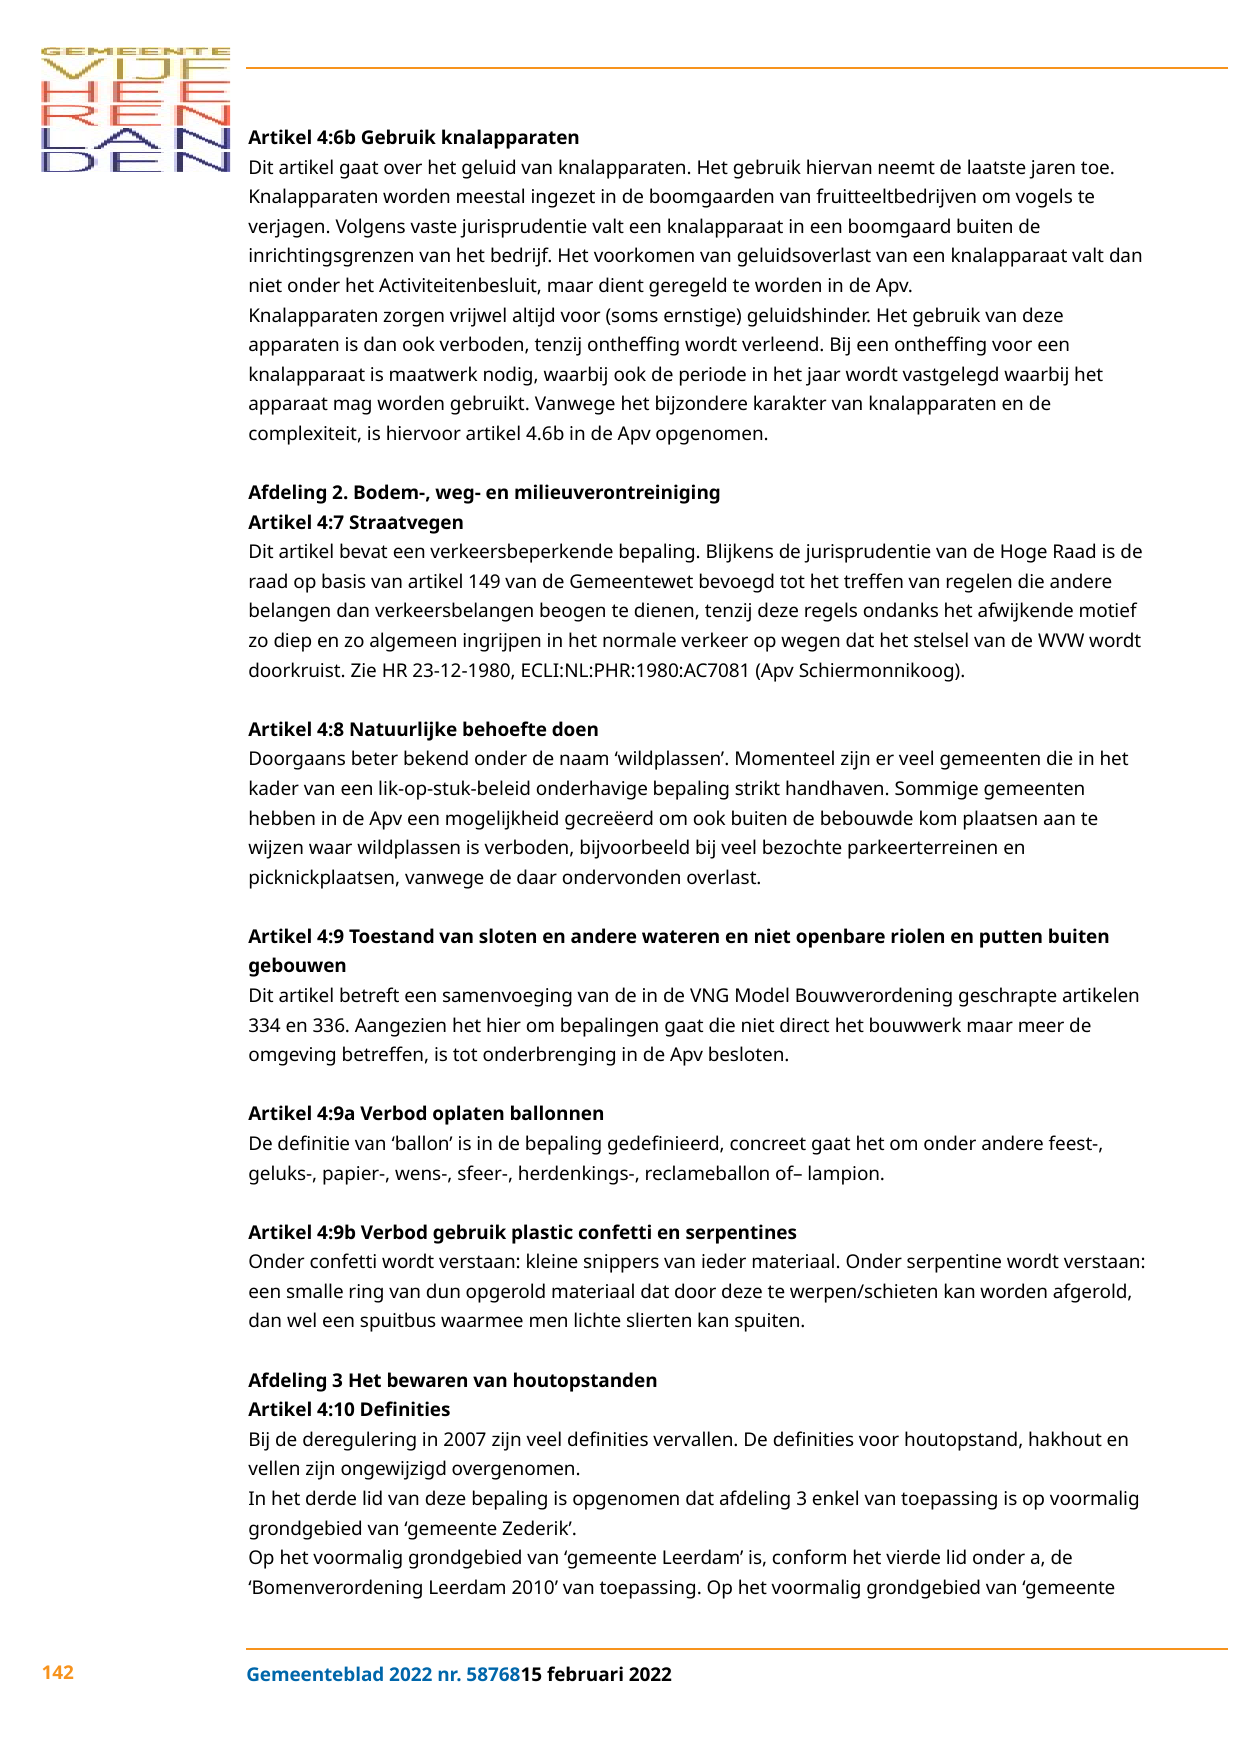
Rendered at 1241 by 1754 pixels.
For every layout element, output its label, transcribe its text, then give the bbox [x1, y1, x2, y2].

text Artikel 4:10 Definities [248, 1396, 1152, 1422]
text Afdeling 2. Bodem-, weg- en milieuverontreiniging [248, 479, 1152, 505]
text Artikel 4:9a Verbod oplaten ballonnen [248, 1101, 1152, 1126]
text Knalapparaten zorgen vrijwel altijd voor (soms ernstige) geluidshinder. Het gebruik van deze apparaten is dan ook verboden, tenzij ontheffing wordt verleend. Bij een ontheffing voor een knalapparaat is maatwerk nodig, waarbij ook de periode in het jaar wordt vastgelegd waarbij het apparaat mag worden gebruikt. Vanwege het bijzondere karakter van knalapparaten en de complexiteit, is hiervoor artikel 4.6b in de Apv opgenomen. [248, 302, 1152, 446]
text Artikel 4:9b Verbod gebruik plastic confetti en serpentines [248, 1219, 1152, 1245]
text Op het voormalig grondgebied van ‘gemeente Leerdam’ is, conform het vierde lid onder a, de ‘Bomenverordening Leerdam 2010’ van toepassing. Op het voormalig grondgebied van ‘gemeente [248, 1544, 1152, 1600]
text Doorgaans beter bekend onder de naam ‘wildplassen’. Momenteel zijn er veel gemeenten die in het kader van een lik-op-stuk-beleid onderhavige bepaling strikt handhaven. Sommige gemeenten hebben in de Apv een mogelijkheid gecreëerd om ook buiten de bebouwde kom plaatsen aan te wijzen waar wildplassen is verboden, bijvoorbeeld bij veel bezochte parkeerterreinen en picknickplaatsen, vanwege de daar ondervonden overlast. [248, 746, 1152, 890]
text Artikel 4:9 Toestand van sloten en andere wateren en niet openbare riolen en putten buiten gebouwen [248, 923, 1152, 978]
text Artikel 4:6b Gebruik knalapparaten [248, 124, 1152, 150]
text Bij de deregulering in 2007 zijn veel definities vervallen. De definities voor houtopstand, hakhout en vellen zijn ongewijzigd overgenomen. [248, 1426, 1152, 1481]
picture [41, 47, 231, 172]
text Afdeling 3 Het bewaren van houtopstanden [248, 1367, 1152, 1393]
text De definitie van ‘ballon’ is in de bepaling gedefinieerd, concreet gaat het om onder andere feest-, geluks-, papier-, wens-, sfeer-, herdenkings-, reclameballon of– lampion. [248, 1130, 1152, 1186]
text Dit artikel bevat een verkeersbeperkende bepaling. Blijkens de jurisprudentie van de Hoge Raad is de raad op basis van artikel 149 van de Gemeentewet bevoegd tot het treffen van regelen die andere belangen dan verkeersbelangen beogen te dienen, tenzij deze regels ondanks het afwijkende motief zo diep en zo algemeen ingrijpen in het normale verkeer op wegen dat het stelsel van de WVW wordt doorkruist. Zie HR 23-12-1980, ECLI:NL:PHR:1980:AC7081 (Apv Schiermonnikoog). [248, 538, 1152, 683]
text Dit artikel gaat over het geluid van knalapparaten. Het gebruik hiervan neemt de laatste jaren toe. [248, 154, 1152, 180]
text In het derde lid van deze bepaling is opgenomen dat afdeling 3 enkel van toepassing is op voormalig grondgebied van ‘gemeente Zederik’. [248, 1485, 1152, 1541]
text Artikel 4:8 Natuurlijke behoefte doen [248, 716, 1152, 742]
text Onder confetti wordt verstaan: kleine snippers van ieder materiaal. Onder serpentine wordt verstaan: een smalle ring van dun opgerold materiaal dat door deze te werpen/schieten kan worden afgerold, dan wel een spuitbus waarmee men lichte slierten kan spuiten. [248, 1248, 1152, 1333]
text Knalapparaten worden meestal ingezet in de boomgaarden van fruitteeltbedrijven om vogels te verjagen. Volgens vaste jurisprudentie valt een knalapparaat in een boomgaard buiten de inrichtingsgrenzen van het bedrijf. Het voorkomen van geluidsoverlast van een knalapparaat valt dan niet onder het Activiteitenbesluit, maar dient geregeld te worden in de Apv. [248, 183, 1152, 298]
text Artikel 4:7 Straatvegen [248, 509, 1152, 535]
text Dit artikel betreft een samenvoeging van de in de VNG Model Bouwverordening geschrapte artikelen 334 en 336. Aangezien het hier om bepalingen gaat die niet direct het bouwwerk maar meer de omgeving betreffen, is tot onderbrenging in de Apv besloten. [248, 982, 1152, 1067]
